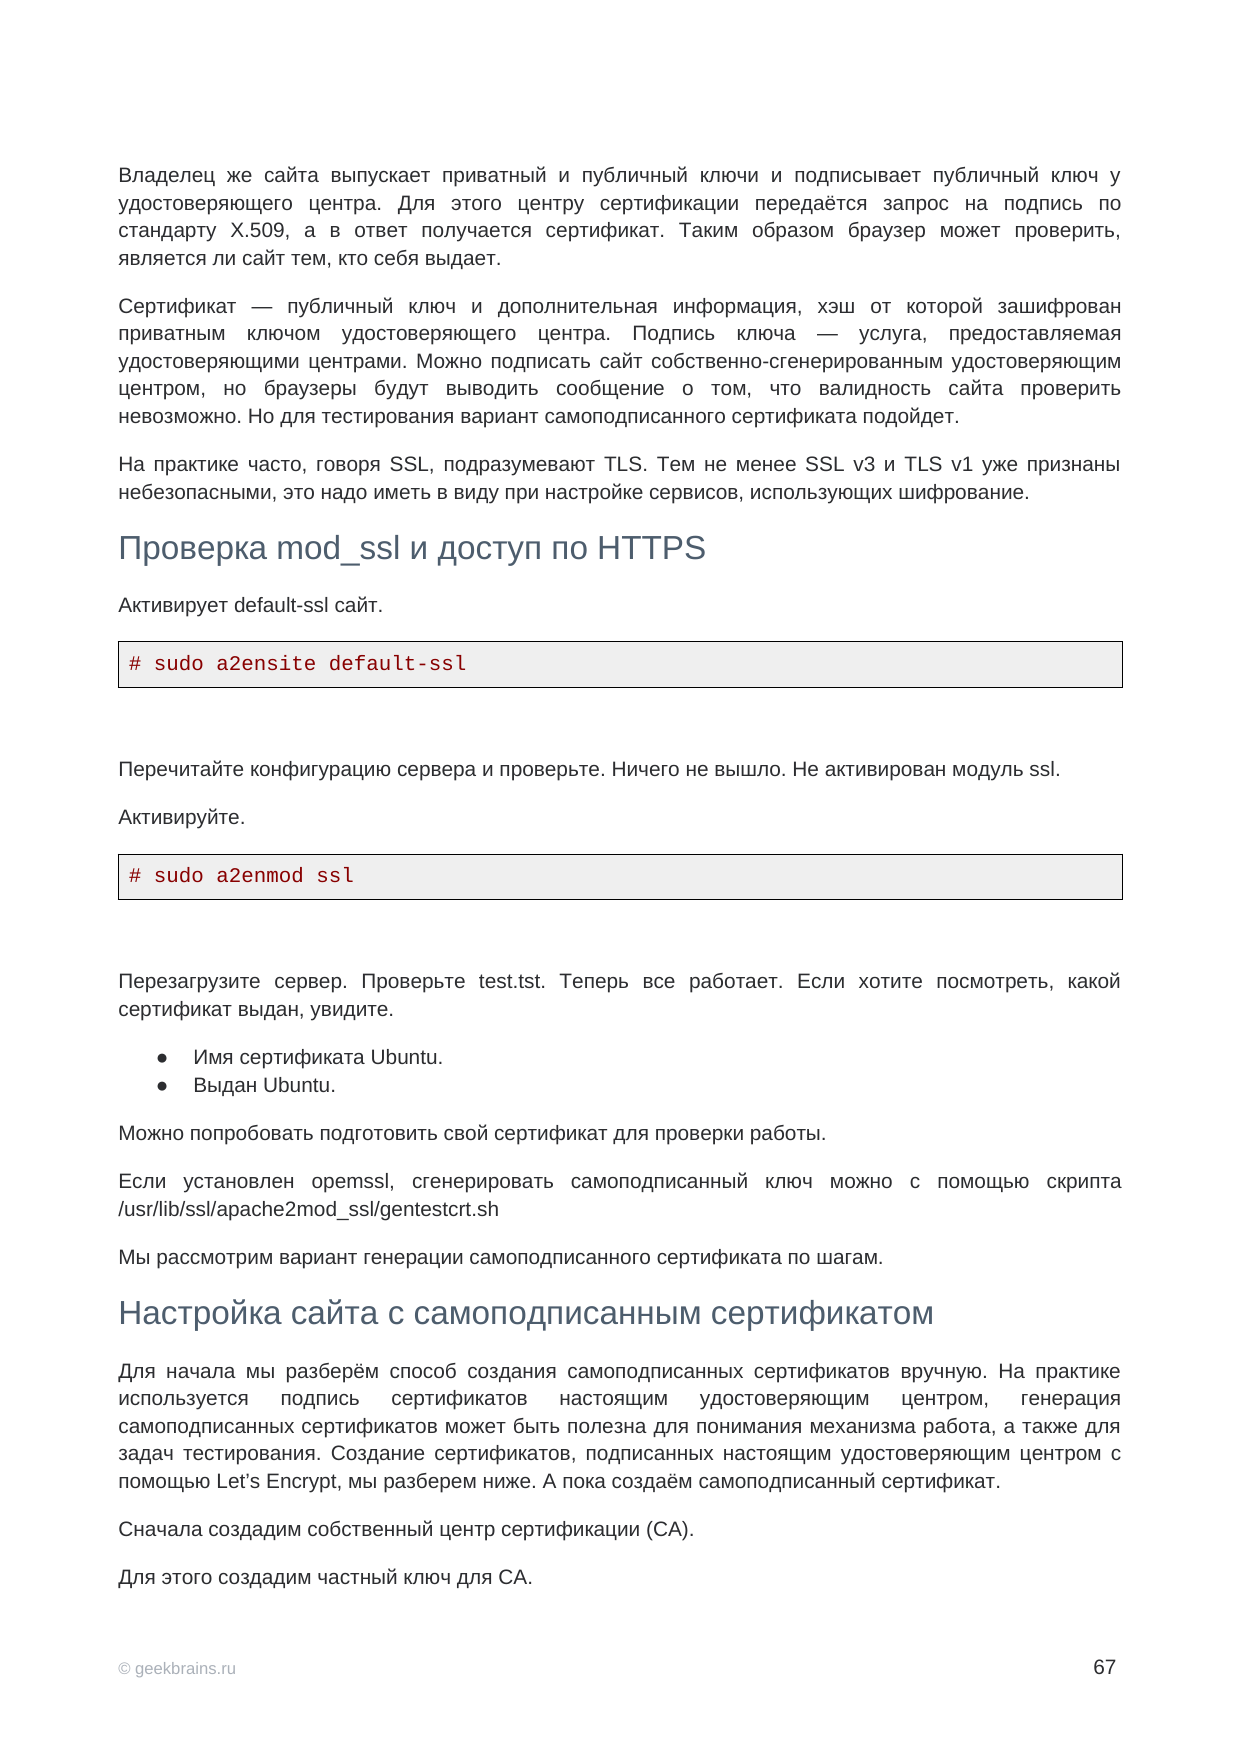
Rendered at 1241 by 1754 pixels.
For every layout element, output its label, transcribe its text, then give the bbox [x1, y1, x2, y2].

list Имя сертификата Ubuntu. [156, 1045, 1122, 1069]
text Если установлен opemssl, сгенерировать самоподписанный ключ можно с помощью скрипта /usr/lib/ssl/apache2­mod_ssl/gentestcrt.sh [118, 1169, 1122, 1221]
table_header # sudo a2enmod ssl [119, 855, 1122, 899]
text Можно попробовать подготовить свой сертификат для проверки работы. [118, 1121, 1122, 1145]
subtitle Настройка сайта с самоподписанным сертификатом [118, 1293, 1122, 1332]
text Для этого создадим частный ключ для CA. [118, 1565, 1122, 1589]
subtitle Проверка mod_ssl и доступ по HTTPS [118, 528, 1122, 566]
text На практике часто, говоря SSL, подразумевают TLS. Тем не менее SSL v3 и TLS v1 уже признаны небезопасными, это надо иметь в виду при настройке сервисов, использующих шифрование. [118, 452, 1122, 503]
text Перезагрузите сервер. Проверьте test.tst. Теперь все работает. Если хотите посмотреть, какой сертификат выдан, увидите. [118, 969, 1122, 1021]
text Сначала создадим собственный центр сертификации (CA). [118, 1517, 1122, 1541]
text Мы рассмотрим вариант генерации самоподписанного сертификата по шагам. [118, 1245, 1122, 1269]
text Активируйте. [118, 805, 1122, 829]
text Перечитайте конфигурацию сервера и проверьте. Ничего не вышло. Не активирован модуль ssl. [118, 757, 1122, 781]
list Выдан Ubuntu. [156, 1073, 1122, 1097]
text Владелец же сайта выпускает приватный и публичный ключи и подписывает публичный ключ у удостоверяющего центра. Для этого центру сертификации передаётся запрос на подпись по стандарту X.509, а в ответ получается сертификат. Таким образом браузер может проверить, является ли сайт тем, кто себя выдает. [118, 163, 1122, 269]
text Сертификат — публичный ключ и дополнительная информация, хэш от которой зашифрован приватным ключом удостоверяющего центра. Подпись ключа — услуга, предоставляемая удостоверяющими центрами. Можно подписать сайт собственно-сгенерированным удостоверяющим центром, но браузеры будут выводить сообщение о том, что валидность сайта проверить невозможно. Но для тестирования вариант самоподписанного сертификата подойдет. [118, 294, 1122, 428]
text Активирует default-ssl сайт. [118, 593, 1122, 617]
table_header # sudo a2ensite default-ssl [119, 642, 1122, 687]
text Для начала мы разберём способ создания самоподписанных сертификатов вручную. На практике используется подпись сертификатов настоящим удостоверяющим центром, генерация самоподписанных сертификатов может быть полезна для понимания механизма работа, а также для задач тестирования. Создание сертификатов, подписанных настоящим удостоверяющим центром с помощью Let’s Encrypt, мы разберем ниже. А пока создаём самоподписанный сертификат. [118, 1358, 1122, 1492]
